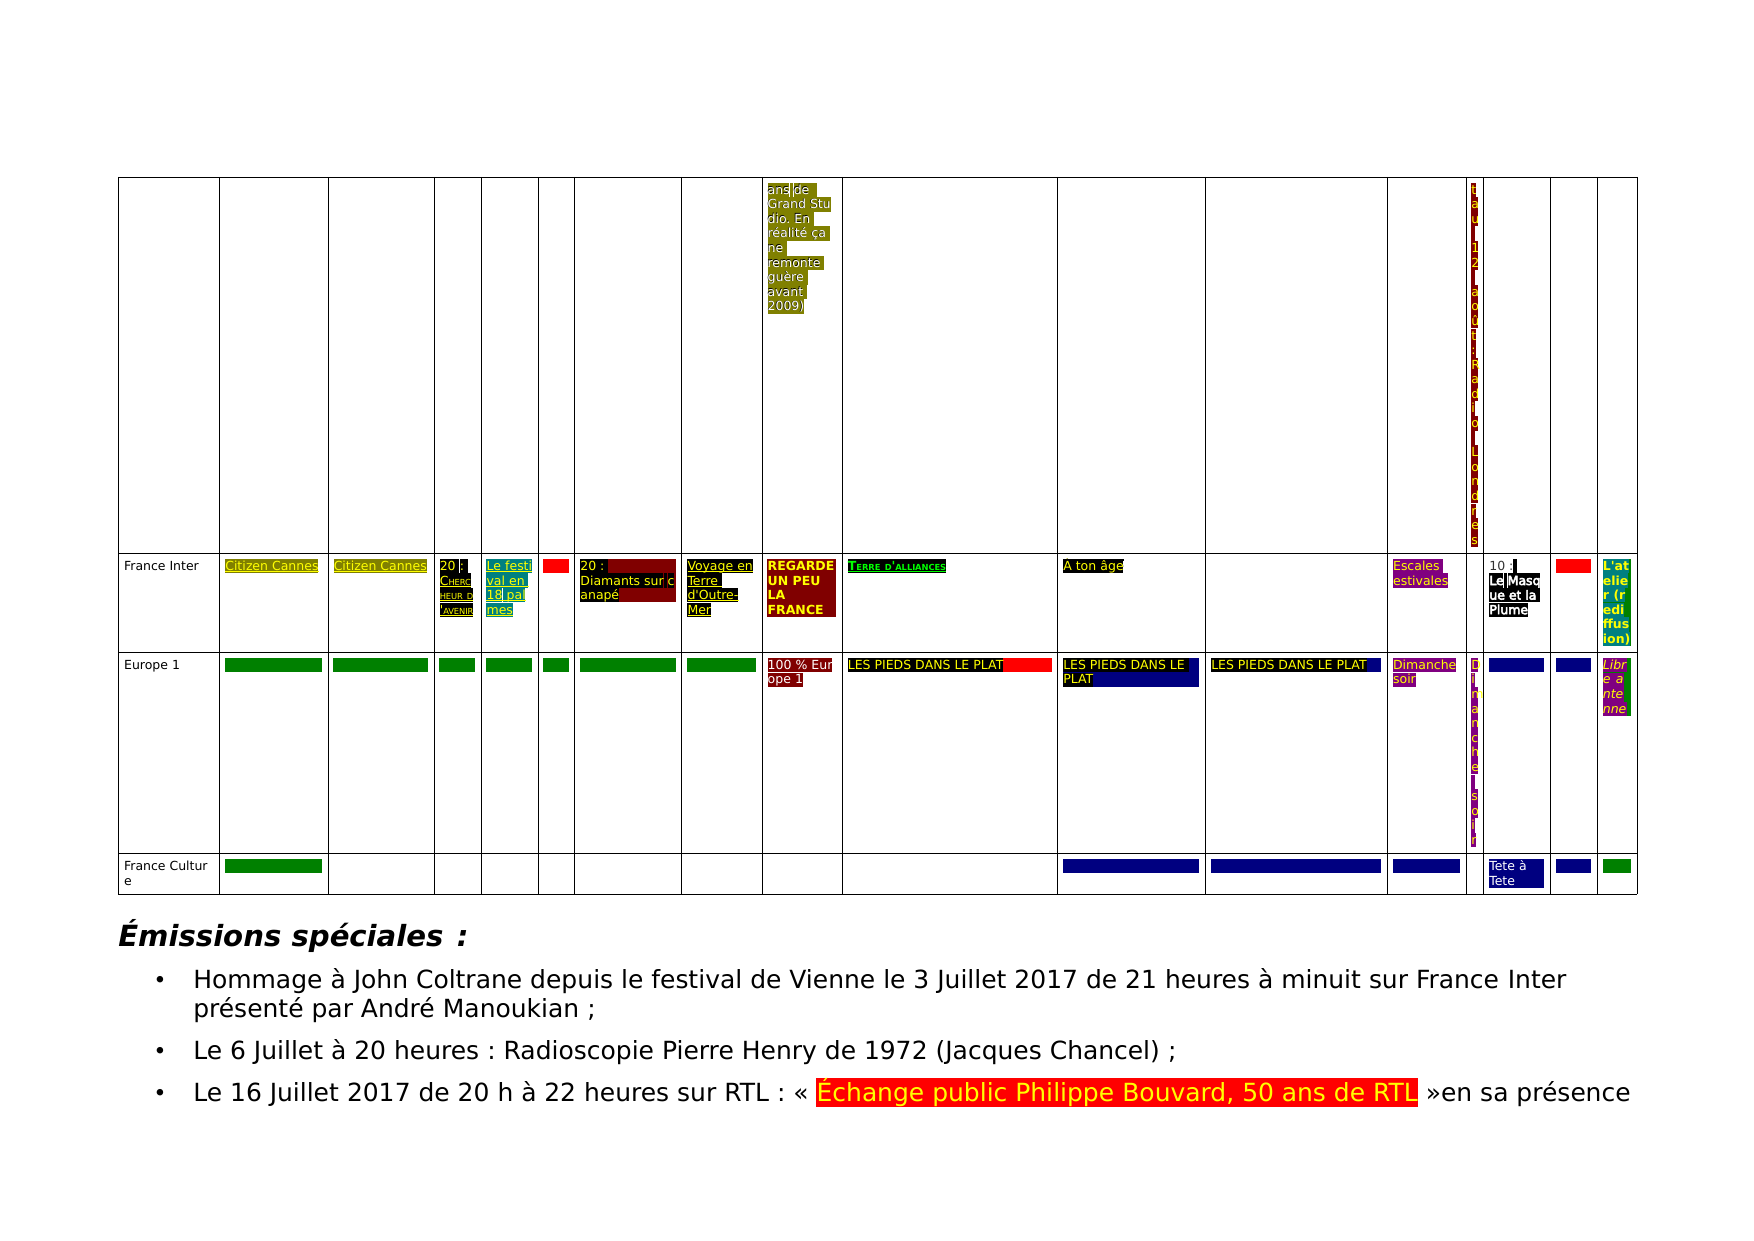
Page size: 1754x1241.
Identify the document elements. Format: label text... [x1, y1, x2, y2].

table_cell Escales estivales [1388, 554, 1466, 652]
table_cell Les pieds dans le plat [843, 653, 1057, 853]
table_cell [1467, 554, 1483, 652]
table_cell Citizen Cannes [220, 554, 328, 652]
subtitle Émissions spéciales : [118, 919, 1636, 953]
table_cell Dimanche soir [1388, 653, 1466, 853]
table_cell [482, 653, 538, 853]
table_cell ans de Grand Studio. En réalité ça ne remonte guère avant 2009) [763, 178, 842, 553]
table_cell [1551, 554, 1597, 652]
table_cell [329, 854, 434, 894]
table_cell [539, 178, 574, 553]
table_cell [682, 854, 762, 894]
table_cell [1388, 178, 1466, 553]
table_cell 20 : Diamants sur canapé [575, 554, 681, 652]
list Le 6 Juillet à 20 heures : Radioscopie Pierre Henry de 1972 (Jacques Chancel) ; [156, 1036, 1636, 1065]
table_cell [539, 854, 574, 894]
table_cell Dimanche soir [1467, 653, 1483, 853]
table_cell Le festival en 18 palmes [482, 554, 538, 652]
table_cell [1206, 554, 1387, 652]
table_cell 100 % Europe 1 [763, 653, 842, 853]
table_cell Regarde un peu la france [763, 554, 842, 652]
table_cell [119, 178, 219, 553]
table_cell Terre d'alliances [843, 554, 1057, 652]
table_cell [539, 554, 574, 652]
table_cell [435, 653, 481, 853]
table_cell [1598, 178, 1637, 553]
table_cell [1206, 854, 1387, 894]
table_cell Les pieds dans le plat [1058, 653, 1205, 853]
table_cell Tete à Tete [1484, 854, 1550, 894]
table_cell [1551, 178, 1597, 553]
table_cell [1058, 854, 1205, 894]
table_cell [843, 854, 1057, 894]
table_cell [1484, 178, 1550, 553]
table_cell [682, 178, 762, 553]
table_cell Citizen Cannes [329, 554, 434, 652]
table_cell [763, 854, 842, 894]
list Hommage à John Coltrane depuis le festival de Vienne le 3 Juillet 2017 de 21 heures à minuit sur France Inter présenté par André Manoukian ; [156, 965, 1636, 1024]
table_cell [1551, 653, 1597, 853]
table_cell [220, 854, 328, 894]
table_cell 10 : Le Masque et la Plume [1484, 554, 1550, 652]
table_cell [1206, 178, 1387, 553]
table_cell France Inter [119, 554, 219, 652]
table_cell L'atelier (rediffusion) [1598, 554, 1637, 652]
table_cell [575, 854, 681, 894]
table_cell [435, 854, 481, 894]
table_cell t au 12 août : Radio Londres [1467, 178, 1483, 553]
table_cell [329, 653, 434, 853]
table_cell 20 : Chercheur d'avenir [435, 554, 481, 652]
table_cell [329, 178, 434, 553]
table_cell [1467, 854, 1483, 894]
table_cell [1484, 653, 1550, 853]
table_cell [1551, 854, 1597, 894]
table_cell [482, 178, 538, 553]
table_cell [1058, 178, 1205, 553]
table_cell À ton âge [1058, 554, 1205, 652]
table_cell Les pieds dans le plat [1206, 653, 1387, 853]
table_cell Voyage en Terre d'Outre-Mer [682, 554, 762, 652]
table_cell [220, 178, 328, 553]
table_cell [1598, 854, 1637, 894]
table_cell France Culture [119, 854, 219, 894]
table_cell [435, 178, 481, 553]
table_cell [220, 653, 328, 853]
table_cell Europe 1 [119, 653, 219, 853]
table_cell [843, 178, 1057, 553]
table_cell [1388, 854, 1466, 894]
table_cell [482, 854, 538, 894]
table_cell Libre antenne [1598, 653, 1637, 853]
table_cell [575, 653, 681, 853]
list Le 16 Juillet 2017 de 20 h à 22 heures sur RTL : « Échange public Philippe Bouvard, 50 ans de RTL »en sa présence [156, 1078, 1636, 1107]
table_cell [575, 178, 681, 553]
table_cell [682, 653, 762, 853]
table_cell [539, 653, 574, 853]
